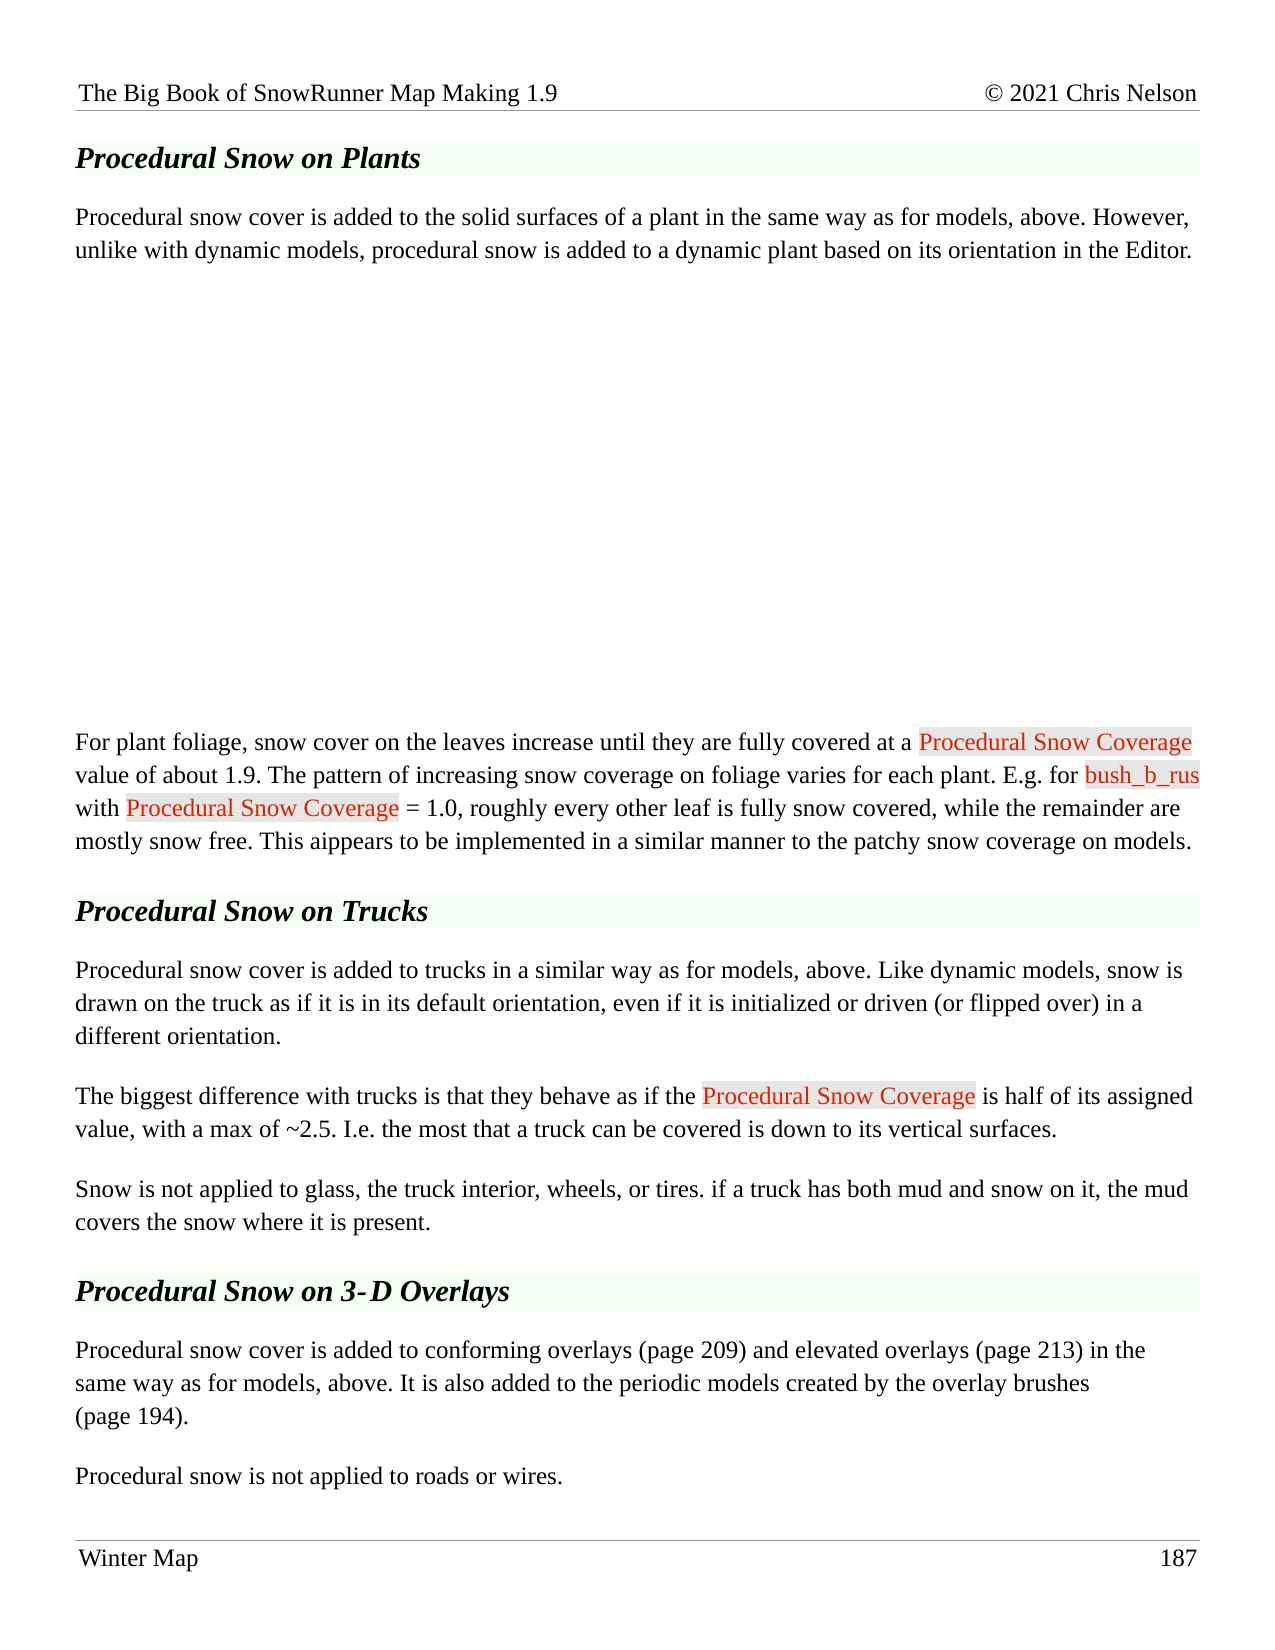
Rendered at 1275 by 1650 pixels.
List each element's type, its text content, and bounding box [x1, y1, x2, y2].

text For plant foliage, snow cover on the leaves increase until they are fully covered at a Procedural Snow Coverage value of about 1.9. The pattern of increasing snow coverage on foliage varies for each plant. E.g. for bush_b_rus with Procedural Snow Coverage = 1.0, roughly every other leaf is fully snow covered, while the remainder are mostly snow free. This aippears to be implemented in a similar manner to the patchy snow coverage on models. [75, 727, 1200, 855]
text Procedural snow is not applied to roads or wires. [75, 1461, 1200, 1490]
text Snow is not applied to glass, the truck interior, wheels, or tires. if a truck has both mud and snow on it, the mud covers the snow where it is present. [75, 1174, 1200, 1236]
text Procedural snow cover is added to the solid surfaces of a plant in the same way as for models, above. However, unlike with dynamic models, procedural snow is added to a dynamic plant based on its orientation in the Editor. [75, 202, 1200, 264]
text Procedural snow cover is added to trucks in a similar way as for models, above. Like dynamic models, snow is drawn on the truck as if it is in its default orientation, even if it is initialized or driven (or flipped over) in a different orientation. [75, 955, 1200, 1049]
text The biggest difference with trucks is that they behave as if the Procedural Snow Coverage is half of its assigned value, with a max of ~2.5. I.e. the most that a truck can be covered is down to its vertical surfaces. [75, 1081, 1200, 1142]
subtitle Procedural Snow on 3‑D Overlays [75, 1273, 1200, 1308]
text Procedural snow cover is added to conforming overlays (page 209) and elevated overlays (page 213) in the same way as for models, above. It is also added to the periodic models created by the overlay brushes (page 194). [75, 1335, 1200, 1430]
subtitle Procedural Snow on Trucks [75, 892, 1200, 928]
subtitle Procedural Snow on Plants [75, 140, 1200, 175]
